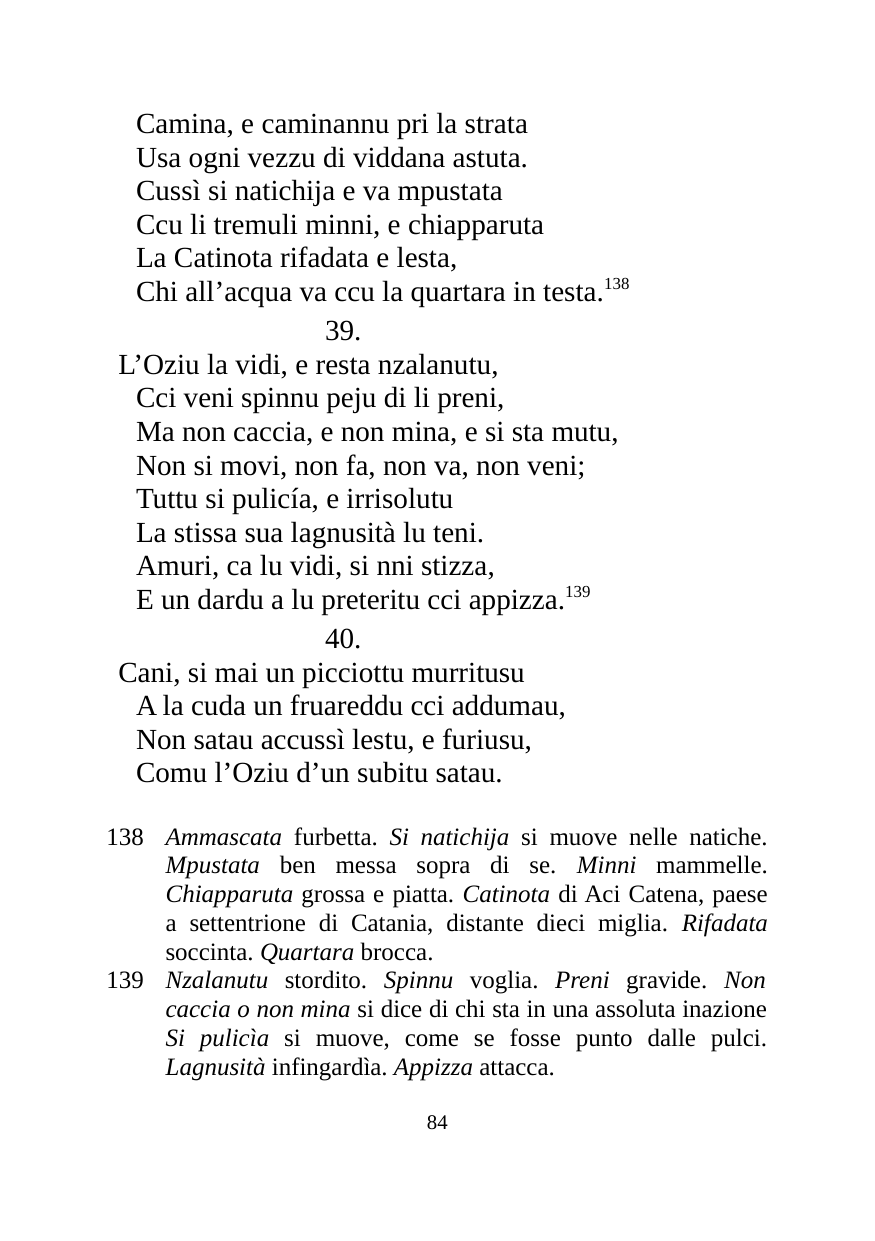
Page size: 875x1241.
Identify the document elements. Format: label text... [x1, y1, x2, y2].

text Cani, si mai un picciottu murritusu A la cuda un fruareddu cci addumau, Non satau accussì lestu, e furiusu, Comu l’Oziu d’un subitu satau. [118, 655, 768, 789]
text 39. [325, 313, 768, 347]
text Nzalanutu stordito. Spinnu voglia. Preni gravide. Non caccia o non mina si dice di chi sta in una assoluta inazione Si pulicìa si muove, come se fosse punto dalle pulci. Lagnusità infingardìa. Appizza attacca. [106, 965, 768, 1080]
text Camina, e caminannu pri la strata Usa ogni vezzu di viddana astuta. Cussì si natichija e va mpustata Ccu li tremuli minni, e chiapparuta La Catinota rifadata e lesta, Chi all’acqua va ccu la quartara in testa. [118, 106, 768, 307]
text L’Oziu la vidi, e resta nzalanutu, Cci veni spinnu peju di li preni, Ma non caccia, e non mina, e si sta mutu, Non si movi, non fa, non va, non veni; Tuttu si pulicía, e irrisolutu La stissa sua lagnusità lu teni. Amuri, ca lu vidi, si nni stizza, E un dardu a lu preteritu cci appizza. [118, 347, 768, 615]
text 40. [325, 621, 768, 655]
text Ammascata furbetta. Si natichija si muove nelle natiche. Mpustata ben messa sopra di se. Minni mammelle. Chiapparuta grossa e piatta. Catinota di Aci Catena, paese a settentrione di Catania, distante dieci miglia. Rifadata soccinta. Quartara brocca. [106, 822, 768, 965]
